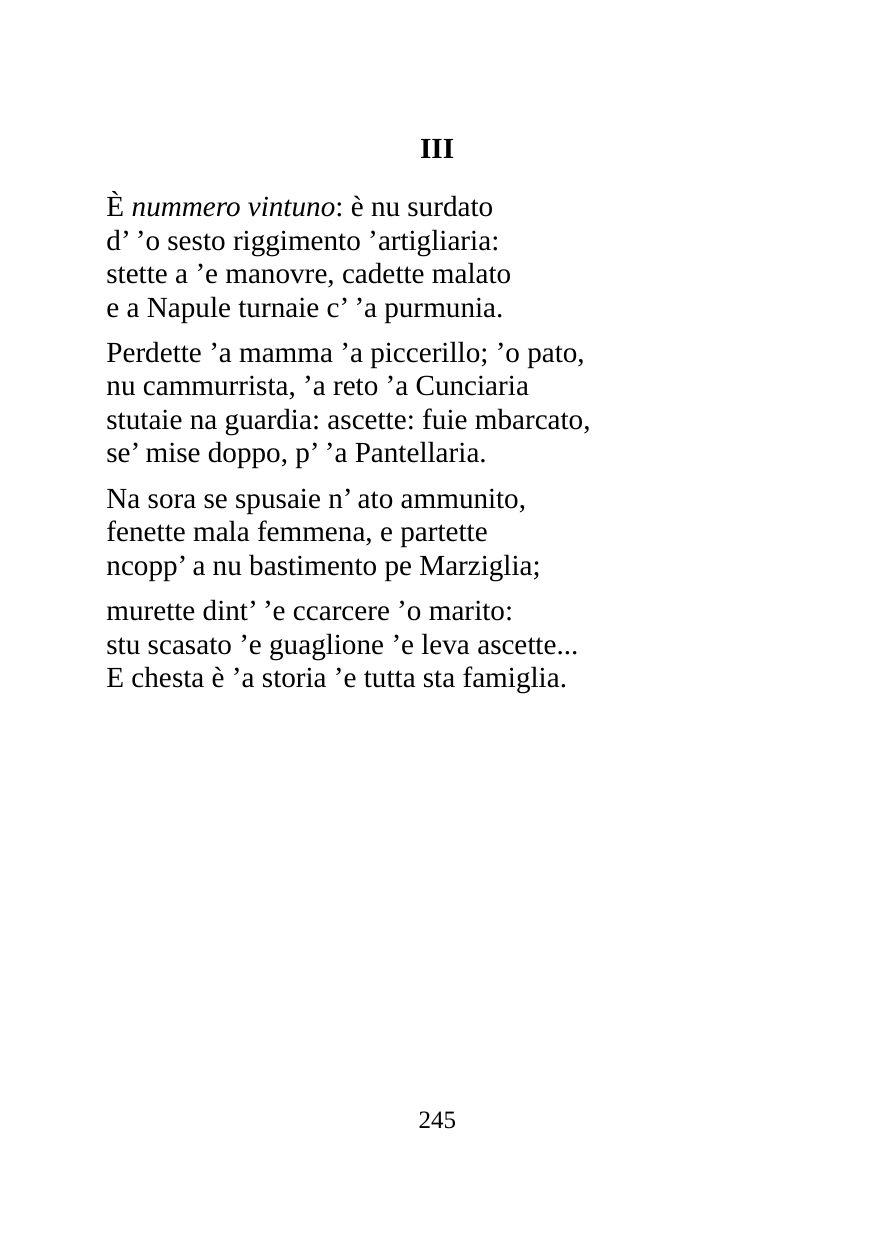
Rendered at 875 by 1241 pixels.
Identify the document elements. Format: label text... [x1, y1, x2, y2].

text fenette mala femmena, e partette [106, 514, 768, 548]
text E chesta è ’a storia ’e tutta sta famiglia. [106, 660, 768, 694]
text stutaie na guardia: ascette: fuie mbarcato, [106, 402, 768, 436]
text nu cammurrista, ’a reto ’a Cunciaria [106, 368, 768, 402]
text stu scasato ’e guaglione ’e leva ascette... [106, 627, 768, 660]
text Perdette ’a mamma ’a piccerillo; ’o pato, [106, 335, 768, 368]
text e a Napule turnaie c’ ’a purmunia. [106, 290, 768, 323]
text se’ mise doppo, p’ ’a Pantellaria. [106, 436, 768, 469]
text Na sora se spusaie n’ ato ammunito, [106, 481, 768, 514]
text murette dint’ ’e ccarcere ’o marito: [106, 593, 768, 627]
subtitle III [106, 131, 768, 165]
text stette a ’e manovre, cadette malato [106, 256, 768, 290]
text d’ ’o sesto riggimento ’artigliaria: [106, 223, 768, 256]
text ncopp’ a nu bastimento pe Marziglia; [106, 548, 768, 582]
text È nummero vintuno: è nu surdato [106, 189, 768, 223]
